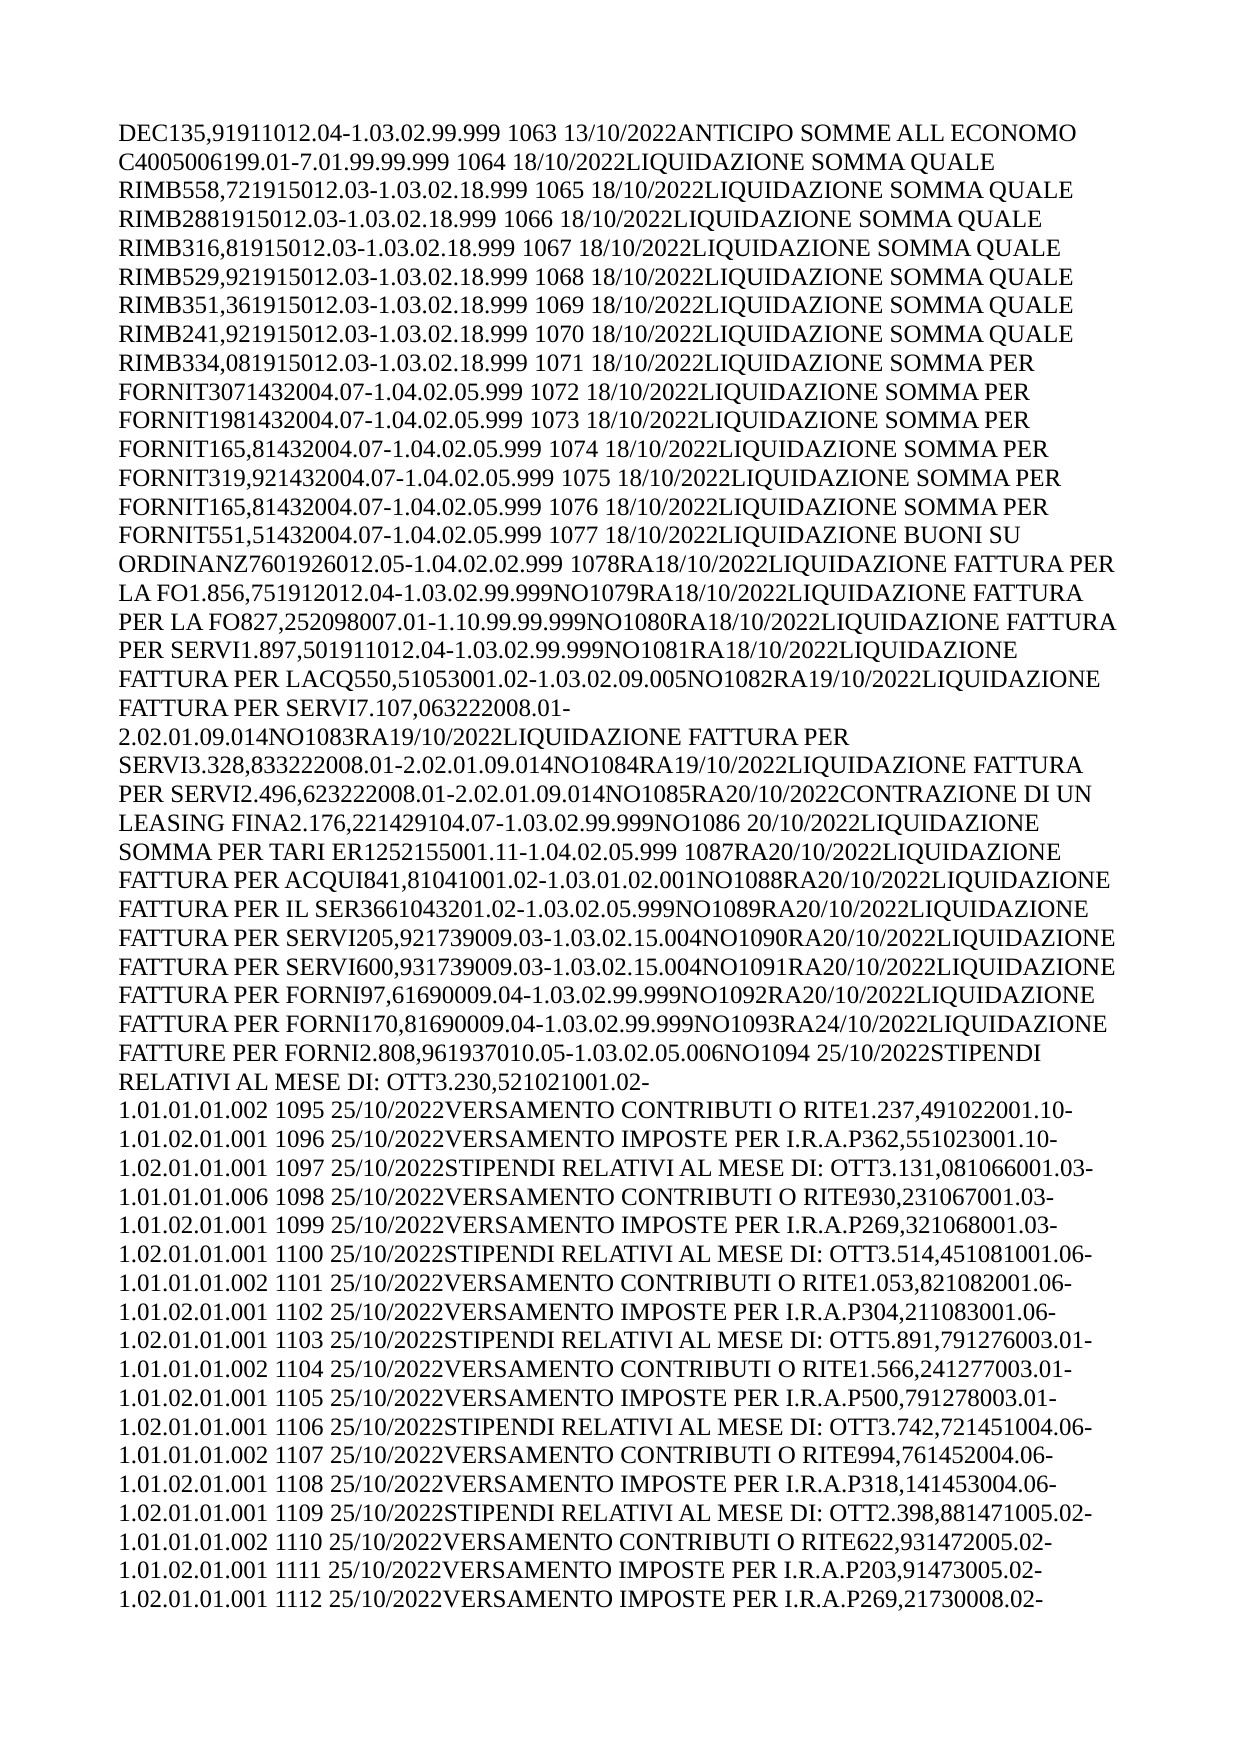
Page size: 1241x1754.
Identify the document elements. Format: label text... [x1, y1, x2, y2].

text DEC135,91911012.04-1.03.02.99.999 1063 13/10/2022ANTICIPO SOMME ALL ECONOMO C4005006199.01-7.01.99.99.999 1064 18/10/2022LIQUIDAZIONE SOMMA QUALE RIMB558,721915012.03-1.03.02.18.999 1065 18/10/2022LIQUIDAZIONE SOMMA QUALE RIMB2881915012.03-1.03.02.18.999 1066 18/10/2022LIQUIDAZIONE SOMMA QUALE RIMB316,81915012.03-1.03.02.18.999 1067 18/10/2022LIQUIDAZIONE SOMMA QUALE RIMB529,921915012.03-1.03.02.18.999 1068 18/10/2022LIQUIDAZIONE SOMMA QUALE RIMB351,361915012.03-1.03.02.18.999 1069 18/10/2022LIQUIDAZIONE SOMMA QUALE RIMB241,921915012.03-1.03.02.18.999 1070 18/10/2022LIQUIDAZIONE SOMMA QUALE RIMB334,081915012.03-1.03.02.18.999 1071 18/10/2022LIQUIDAZIONE SOMMA PER FORNIT3071432004.07-1.04.02.05.999 1072 18/10/2022LIQUIDAZIONE SOMMA PER FORNIT1981432004.07-1.04.02.05.999 1073 18/10/2022LIQUIDAZIONE SOMMA PER FORNIT165,81432004.07-1.04.02.05.999 1074 18/10/2022LIQUIDAZIONE SOMMA PER FORNIT319,921432004.07-1.04.02.05.999 1075 18/10/2022LIQUIDAZIONE SOMMA PER FORNIT165,81432004.07-1.04.02.05.999 1076 18/10/2022LIQUIDAZIONE SOMMA PER FORNIT551,51432004.07-1.04.02.05.999 1077 18/10/2022LIQUIDAZIONE BUONI SU ORDINANZ7601926012.05-1.04.02.02.999 1078RA18/10/2022LIQUIDAZIONE FATTURA PER LA FO1.856,751912012.04-1.03.02.99.999NO1079RA18/10/2022LIQUIDAZIONE FATTURA PER LA FO827,252098007.01-1.10.99.99.999NO1080RA18/10/2022LIQUIDAZIONE FATTURA PER SERVI1.897,501911012.04-1.03.02.99.999NO1081RA18/10/2022LIQUIDAZIONE FATTURA PER LACQ550,51053001.02-1.03.02.09.005NO1082RA19/10/2022LIQUIDAZIONE FATTURA PER SERVI7.107,063222008.01-2.02.01.09.014NO1083RA19/10/2022LIQUIDAZIONE FATTURA PER SERVI3.328,833222008.01-2.02.01.09.014NO1084RA19/10/2022LIQUIDAZIONE FATTURA PER SERVI2.496,623222008.01-2.02.01.09.014NO1085RA20/10/2022CONTRAZIONE DI UN LEASING FINA2.176,221429104.07-1.03.02.99.999NO1086 20/10/2022LIQUIDAZIONE SOMMA PER TARI ER1252155001.11-1.04.02.05.999 1087RA20/10/2022LIQUIDAZIONE FATTURA PER ACQUI841,81041001.02-1.03.01.02.001NO1088RA20/10/2022LIQUIDAZIONE FATTURA PER IL SER3661043201.02-1.03.02.05.999NO1089RA20/10/2022LIQUIDAZIONE FATTURA PER SERVI205,921739009.03-1.03.02.15.004NO1090RA20/10/2022LIQUIDAZIONE FATTURA PER SERVI600,931739009.03-1.03.02.15.004NO1091RA20/10/2022LIQUIDAZIONE FATTURA PER FORNI97,61690009.04-1.03.02.99.999NO1092RA20/10/2022LIQUIDAZIONE FATTURA PER FORNI170,81690009.04-1.03.02.99.999NO1093RA24/10/2022LIQUIDAZIONE FATTURE PER FORNI2.808,961937010.05-1.03.02.05.006NO1094 25/10/2022STIPENDI RELATIVI AL MESE DI: OTT3.230,521021001.02-1.01.01.01.002 1095 25/10/2022VERSAMENTO CONTRIBUTI O RITE1.237,491022001.10-1.01.02.01.001 1096 25/10/2022VERSAMENTO IMPOSTE PER I.R.A.P362,551023001.10-1.02.01.01.001 1097 25/10/2022STIPENDI RELATIVI AL MESE DI: OTT3.131,081066001.03-1.01.01.01.006 1098 25/10/2022VERSAMENTO CONTRIBUTI O RITE930,231067001.03-1.01.02.01.001 1099 25/10/2022VERSAMENTO IMPOSTE PER I.R.A.P269,321068001.03-1.02.01.01.001 1100 25/10/2022STIPENDI RELATIVI AL MESE DI: OTT3.514,451081001.06-1.01.01.01.002 1101 25/10/2022VERSAMENTO CONTRIBUTI O RITE1.053,821082001.06-1.01.02.01.001 1102 25/10/2022VERSAMENTO IMPOSTE PER I.R.A.P304,211083001.06-1.02.01.01.001 1103 25/10/2022STIPENDI RELATIVI AL MESE DI: OTT5.891,791276003.01-1.01.01.01.002 1104 25/10/2022VERSAMENTO CONTRIBUTI O RITE1.566,241277003.01-1.01.02.01.001 1105 25/10/2022VERSAMENTO IMPOSTE PER I.R.A.P500,791278003.01-1.02.01.01.001 1106 25/10/2022STIPENDI RELATIVI AL MESE DI: OTT3.742,721451004.06-1.01.01.01.002 1107 25/10/2022VERSAMENTO CONTRIBUTI O RITE994,761452004.06-1.01.02.01.001 1108 25/10/2022VERSAMENTO IMPOSTE PER I.R.A.P318,141453004.06-1.02.01.01.001 1109 25/10/2022STIPENDI RELATIVI AL MESE DI: OTT2.398,881471005.02-1.01.01.01.002 1110 25/10/2022VERSAMENTO CONTRIBUTI O RITE622,931472005.02-1.01.02.01.001 1111 25/10/2022VERSAMENTO IMPOSTE PER I.R.A.P203,91473005.02-1.02.01.01.001 1112 25/10/2022VERSAMENTO IMPOSTE PER I.R.A.P269,21730008.02- [118, 118, 1122, 1613]
